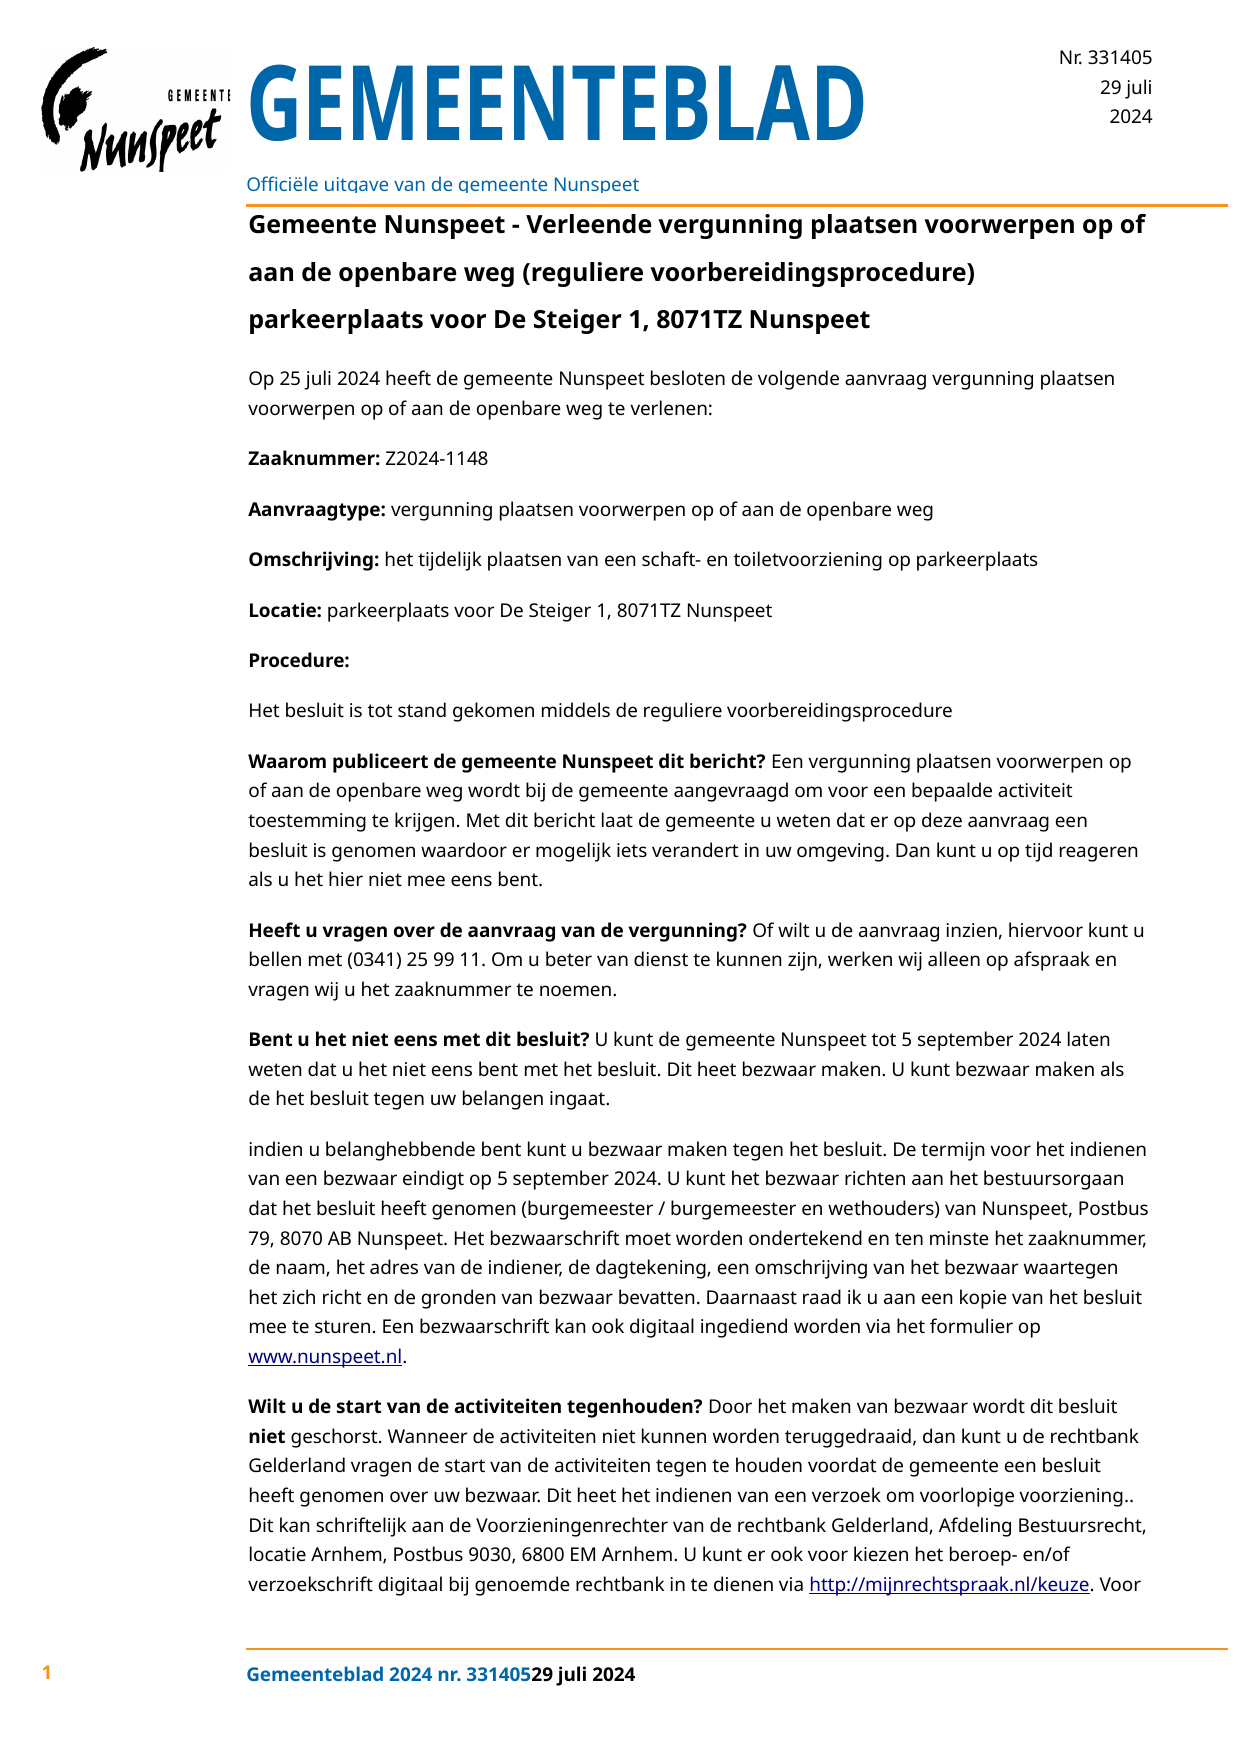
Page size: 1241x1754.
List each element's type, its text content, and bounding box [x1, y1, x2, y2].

text Gemeente Nunspeet - Verleende vergunning plaatsen voorwerpen op of aan de openbare weg (reguliere voorbereidingsprocedure) parkeerplaats voor De Steiger 1, 8071TZ Nunspeet [248, 207, 1152, 336]
text Wilt u de start van de activiteiten tegenhouden? Door het maken van bezwaar wordt dit besluit niet geschorst. Wanneer de activiteiten niet kunnen worden teruggedraaid, dan kunt u de rechtbank Gelderland vragen de start van de activiteiten tegen te houden voordat de gemeente een besluit heeft genomen over uw bezwaar. Dit heet het indienen van een verzoek om voorlopige voorziening.. Dit kan schriftelijk aan de Voorzieningenrechter van de rechtbank Gelderland, Afdeling Bestuursrecht, locatie Arnhem, Postbus 9030, 6800 EM Arnhem. U kunt er ook voor kiezen het beroep- en/of verzoekschrift digitaal bij genoemde rechtbank in te dienen via http://mijnrechtspraak.nl/keuze. Voor [248, 1393, 1152, 1597]
text Locatie: parkeerplaats voor De Steiger 1, 8071TZ Nunspeet [248, 597, 1152, 622]
text Op 25 juli 2024 heeft de gemeente Nunspeet besloten de volgende aanvraag vergunning plaatsen voorwerpen op of aan de openbare weg te verlenen: [248, 366, 1152, 421]
text Aanvraagtype: vergunning plaatsen voorwerpen op of aan de openbare weg [248, 496, 1152, 522]
text Bent u het niet eens met dit besluit? U kunt de gemeente Nunspeet tot 5 september 2024 laten weten dat u het niet eens bent met het besluit. Dit heet bezwaar maken. U kunt bezwaar maken als de het besluit tegen uw belangen ingaat. [248, 1026, 1152, 1111]
text Omschrijving: het tijdelijk plaatsen van een schaft- en toiletvoorziening op parkeerplaats [248, 546, 1152, 572]
text Waarom publiceert de gemeente Nunspeet dit bericht? Een vergunning plaatsen voorwerpen op of aan de openbare weg wordt bij de gemeente aangevraagd om voor een bepaalde activiteit toestemming te krijgen. Met dit bericht laat de gemeente u weten dat er op deze aanvraag een besluit is genomen waardoor er mogelijk iets verandert in uw omgeving. Dan kunt u op tijd reageren als u het hier niet mee eens bent. [248, 748, 1152, 892]
text indien u belanghebbende bent kunt u bezwaar maken tegen het besluit. De termijn voor het indienen van een bezwaar eindigt op 5 september 2024. U kunt het bezwaar richten aan het bestuursorgaan dat het besluit heeft genomen (burgemeester / burgemeester en wethouders) van Nunspeet, Postbus 79, 8070 AB Nunspeet. Het bezwaarschrift moet worden ondertekend en ten minste het zaaknummer, de naam, het adres van de indiener, de dagtekening, een omschrijving van het bezwaar waartegen het zich richt en de gronden van bezwaar bevatten. Daarnaast raad ik u aan een kopie van het besluit mee te sturen. Een bezwaarschrift kan ook digitaal ingediend worden via het formulier op www.nunspeet.nl. [248, 1136, 1152, 1369]
text Procedure: [248, 647, 1152, 673]
text Het besluit is tot stand gekomen middels de reguliere voorbereidingsprocedure [248, 698, 1152, 723]
text Heeft u vragen over de aanvraag van de vergunning? Of wilt u de aanvraag inzien, hiervoor kunt u bellen met (0341) 25 99 11. Om u beter van dienst te kunnen zijn, werken wij alleen op afspraak en vragen wij u het zaaknummer te noemen. [248, 917, 1152, 1002]
text Zaaknummer: Z2024-1148 [248, 446, 1152, 471]
picture [41, 47, 231, 172]
